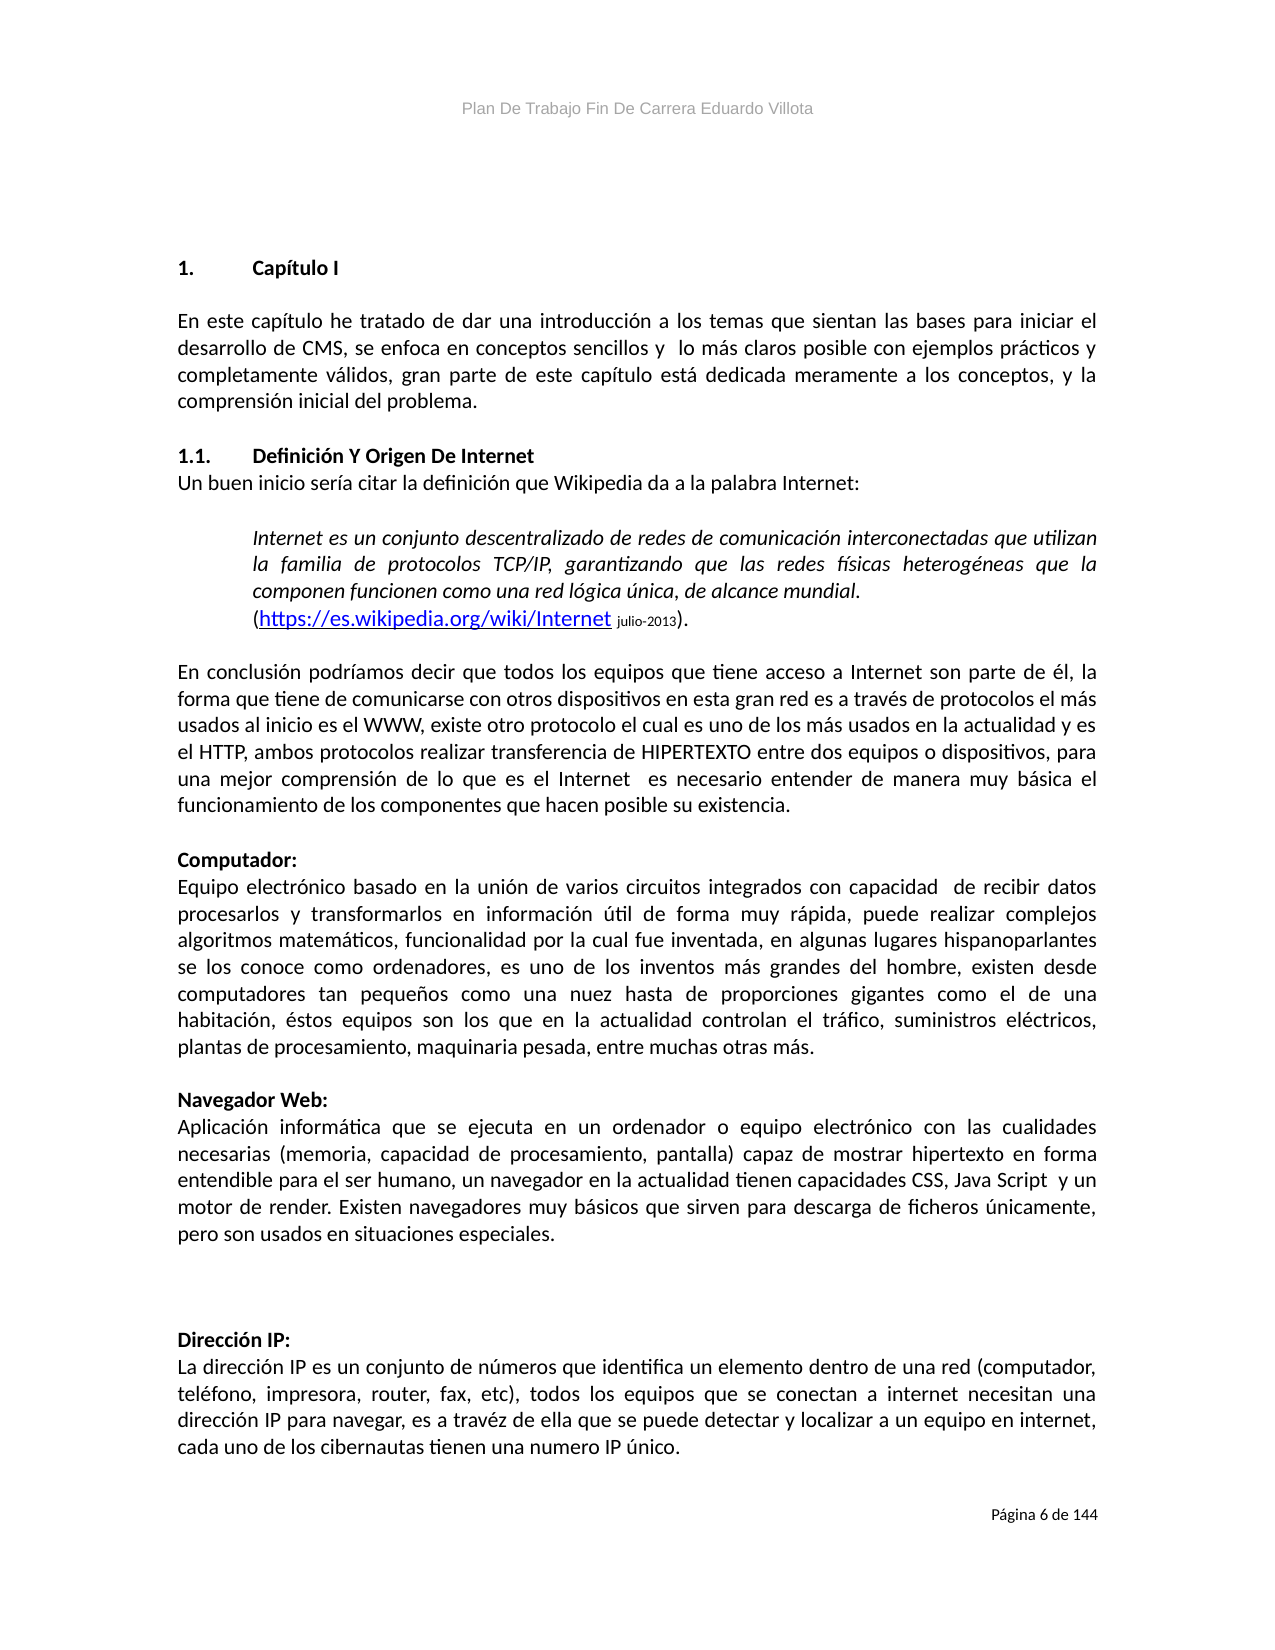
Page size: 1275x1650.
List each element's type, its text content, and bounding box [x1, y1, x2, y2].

text Computador: [177, 846, 1098, 873]
text En este capítulo he tratado de dar una introducción a los temas que sientan las bases para iniciar el desarrollo de CMS, se enfoca en conceptos sencillos y lo más claros posible con ejemplos prácticos y completamente válidos, gran parte de este capítulo está dedicada meramente a los conceptos, y la comprensión inicial del problema. [177, 308, 1098, 414]
text Un buen inicio sería citar la definición que Wikipedia da a la palabra Internet: [177, 469, 1098, 496]
text Equipo electrónico basado en la unión de varios circuitos integrados con capacidad de recibir datos procesarlos y transformarlos en información útil de forma muy rápida, puede realizar complejos algoritmos matemáticos, funcionalidad por la cual fue inventada, en algunas lugares hispanoparlantes se los conoce como ordenadores, es uno de los inventos más grandes del hombre, existen desde computadores tan pequeños como una nuez hasta de proporciones gigantes como el de una habitación, éstos equipos son los que en la actualidad controlan el tráfico, suministros eléctricos, plantas de procesamiento, maquinaria pesada, entre muchas otras más. [177, 873, 1098, 1060]
text En conclusión podríamos decir que todos los equipos que tiene acceso a Internet son parte de él, la forma que tiene de comunicarse con otros dispositivos en esta gran red es a través de protocolos el más usados al inicio es el WWW, existe otro protocolo el cual es uno de los más usados en la actualidad y es el HTTP, ambos protocolos realizar transferencia de HIPERTEXTO entre dos equipos o dispositivos, para una mejor comprensión de lo que es el Internet es necesario entender de manera muy básica el funcionamiento de los componentes que hacen posible su existencia. [177, 658, 1098, 818]
text La dirección IP es un conjunto de números que identifica un elemento dentro de una red (computador, teléfono, impresora, router, fax, etc), todos los equipos que se conectan a internet necesitan una dirección IP para navegar, es a travéz de ella que se puede detectar y localizar a un equipo en internet, cada uno de los cibernautas tienen una numero IP único. [177, 1353, 1098, 1460]
text 1.1. Definición Y Origen De Internet [177, 442, 1098, 469]
text Navegador Web: [177, 1086, 1098, 1113]
text 1. Capítulo I [177, 254, 1098, 281]
text (https://es.wikipedia.org/wiki/Internet julio-2013). [252, 604, 1098, 632]
text Dirección IP: [177, 1326, 1098, 1353]
text Internet es un conjunto descentralizado de redes de comunicación interconectadas que utilizan la familia de protocolos TCP/IP, garantizando que las redes físicas heterogéneas que la componen funcionen como una red lógica única, de alcance mundial. [252, 524, 1098, 604]
text Aplicación informática que se ejecuta en un ordenador o equipo electrónico con las cualidades necesarias (memoria, capacidad de procesamiento, pantalla) capaz de mostrar hipertexto en forma entendible para el ser humano, un navegador en la actualidad tienen capacidades CSS, Java Script y un motor de render. Existen navegadores muy básicos que sirven para descarga de ficheros únicamente, pero son usados en situaciones especiales. [177, 1113, 1098, 1246]
